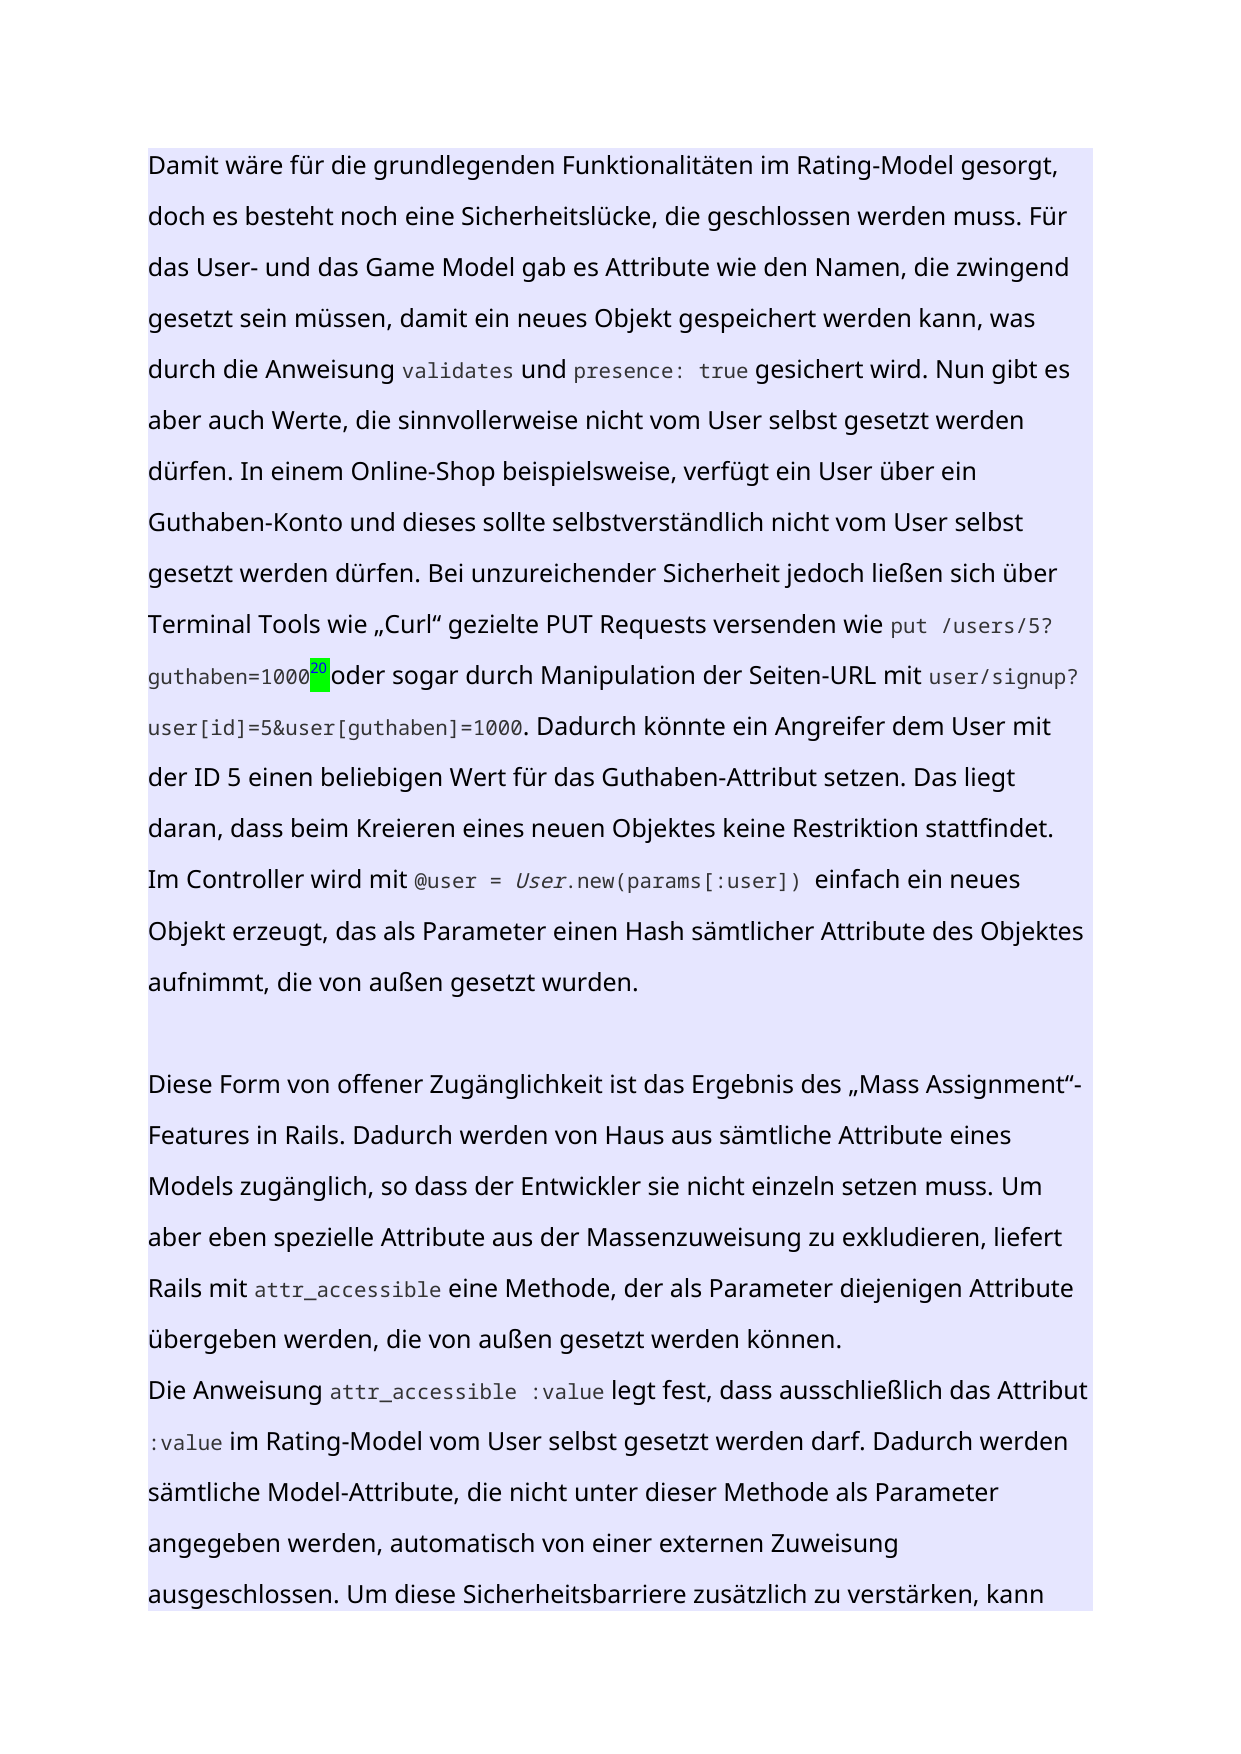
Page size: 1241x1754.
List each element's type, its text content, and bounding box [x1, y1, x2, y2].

text Diese Form von offener Zugänglichkeit ist das Ergebnis des „Mass Assignment“-Features in Rails. Dadurch werden von Haus aus sämtliche Attribute eines Models zugänglich, so dass der Entwickler sie nicht einzeln setzen muss. Um aber eben spezielle Attribute aus der Massenzuweisung zu exkludieren, liefert Rails mit attr_accessible eine Methode, der als Parameter diejenigen Attribute übergeben werden, die von außen gesetzt werden können. [148, 1066, 1093, 1356]
text Die Anweisung attr_accessible :value legt fest, dass ausschließlich das Attribut :value im Rating-Model vom User selbst gesetzt werden darf. Dadurch werden sämtliche Model-Attribute, die nicht unter dieser Methode als Parameter angegeben werden, automatisch von einer externen Zuweisung ausgeschlossen. Um diese Sicherheitsbarriere zusätzlich zu verstärken, kann [148, 1373, 1093, 1611]
text Damit wäre für die grundlegenden Funktionalitäten im Rating-Model gesorgt, doch es besteht noch eine Sicherheitslücke, die geschlossen werden muss. Für das User- und das Game Model gab es Attribute wie den Namen, die zwingend gesetzt sein müssen, damit ein neues Objekt gespeichert werden kann, was durch die Anweisung validates und presence: true gesichert wird. Nun gibt es aber auch Werte, die sinnvollerweise nicht vom User selbst gesetzt werden dürfen. In einem Online-Shop beispielsweise, verfügt ein User über ein Guthaben-Konto und dieses sollte selbstverständlich nicht vom User selbst gesetzt werden dürfen. Bei unzureichender Sicherheit jedoch ließen sich über Terminal Tools wie „Curl“ gezielte PUT Requests versenden wie put /users/5?guthaben=100020 oder sogar durch Manipulation der Seiten-URL mit user/signup?user[id]=5&user[guthaben]=1000. Dadurch könnte ein Angreifer dem User mit der ID 5 einen beliebigen Wert für das Guthaben-Attribut setzen. Das liegt daran, dass beim Kreieren eines neuen Objektes keine Restriktion stattfindet. Im Controller wird mit @user = User.new(params[:user]) einfach ein neues Objekt erzeugt, das als Parameter einen Hash sämtlicher Attribute des Objektes aufnimmt, die von außen gesetzt wurden. [148, 148, 1093, 998]
